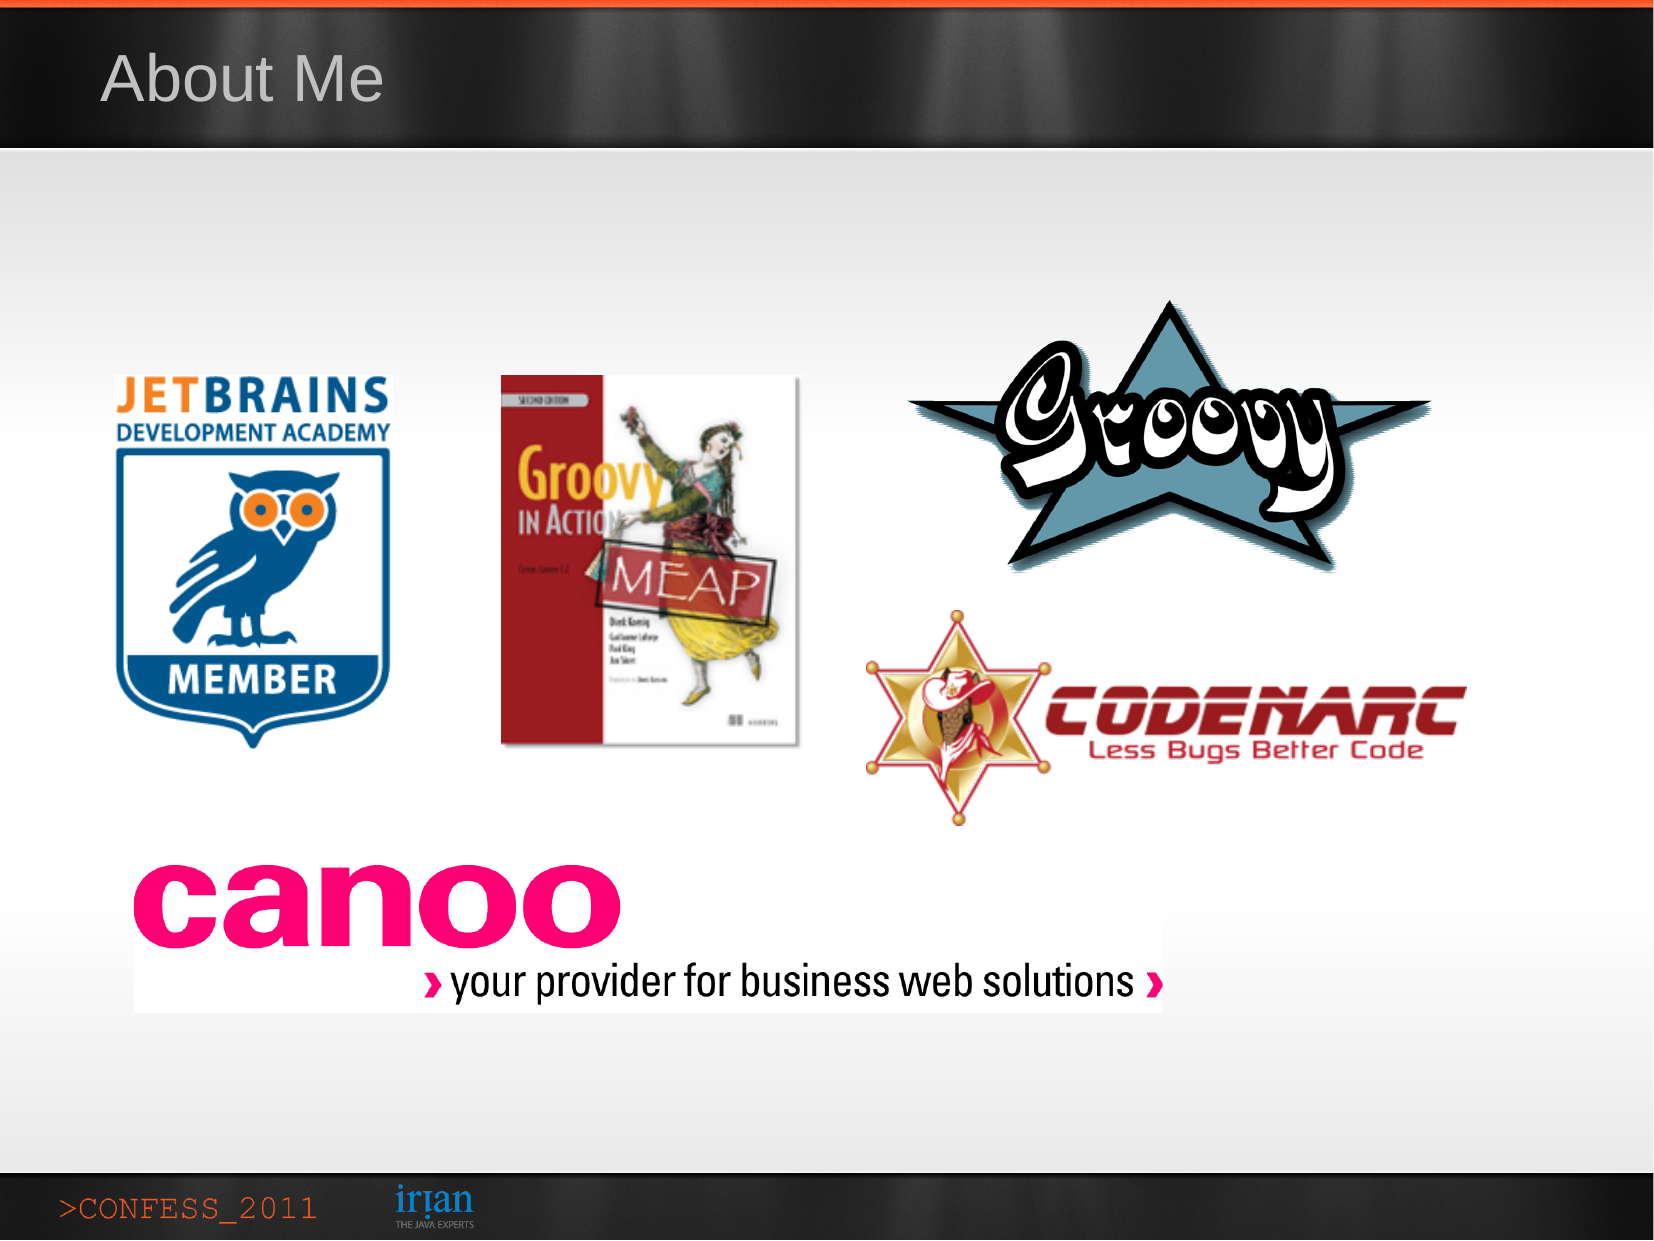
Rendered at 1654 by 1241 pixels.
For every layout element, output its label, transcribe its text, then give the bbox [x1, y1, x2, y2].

picture [0, 0, 1654, 1240]
title About Me [100, 6, 1589, 151]
